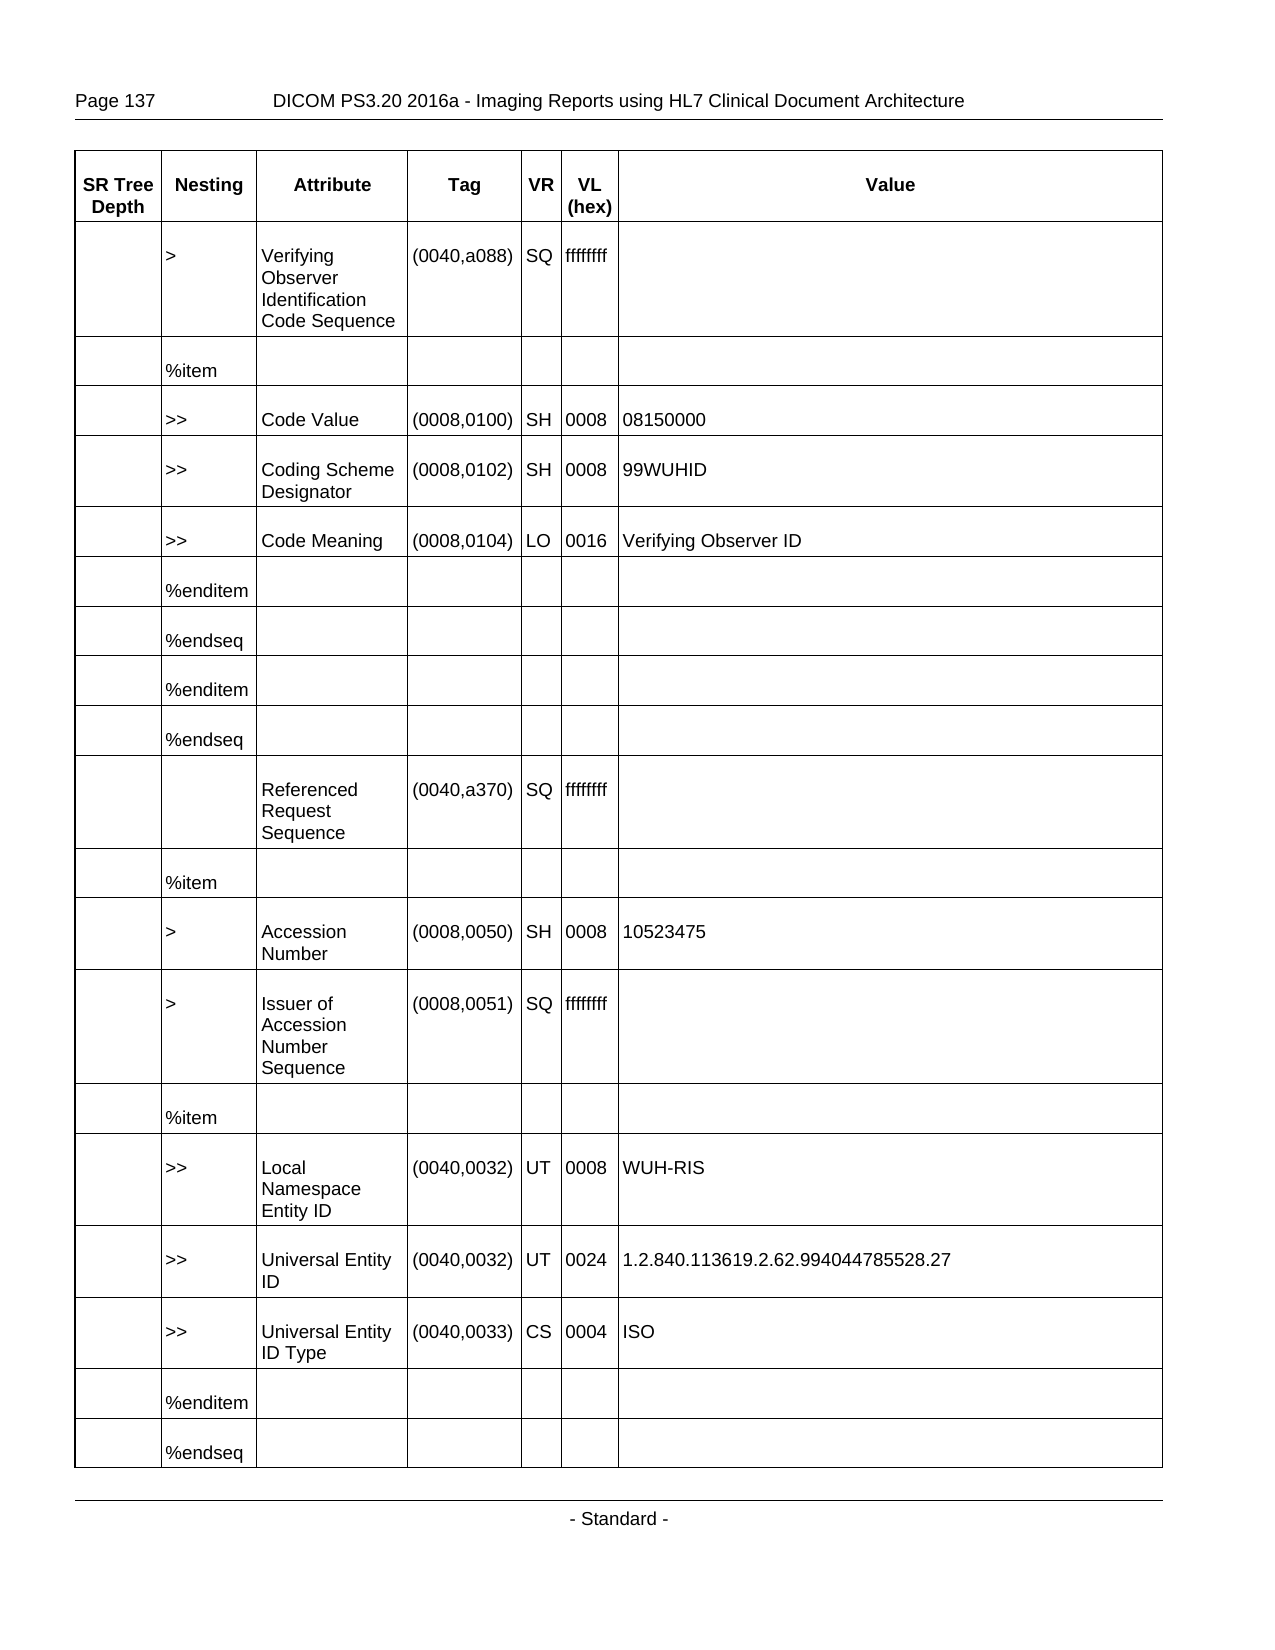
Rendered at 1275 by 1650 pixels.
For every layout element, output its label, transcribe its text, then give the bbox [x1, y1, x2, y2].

table_cell [562, 1084, 618, 1132]
table_cell [562, 706, 618, 755]
table_cell (0040,0032) [408, 1226, 521, 1297]
table_cell (0008,0104) [408, 507, 521, 556]
table_cell %item [162, 1084, 256, 1132]
table_cell %enditem [162, 557, 256, 606]
table_cell [76, 756, 161, 847]
table_cell WUH-RIS [619, 1134, 1162, 1225]
table_cell LO [522, 507, 561, 556]
table_cell [257, 656, 407, 705]
table_cell [562, 337, 618, 385]
table_cell [257, 706, 407, 755]
table_cell [76, 1419, 161, 1467]
table_cell >> [162, 1298, 256, 1368]
table_cell 0004 [562, 1298, 618, 1368]
table_cell SH [522, 436, 561, 506]
table_cell SQ [522, 756, 561, 847]
table_cell > [162, 970, 256, 1083]
table_cell [76, 898, 161, 968]
table_header SR Tree Depth [76, 151, 161, 221]
table_cell (0008,0051) [408, 970, 521, 1083]
table_cell 10523475 [619, 898, 1162, 968]
table_cell [76, 507, 161, 556]
table_cell [408, 656, 521, 705]
table_cell (0008,0100) [408, 386, 521, 435]
table_cell [408, 849, 521, 897]
table_cell UT [522, 1134, 561, 1225]
table_cell [408, 706, 521, 755]
table_cell [76, 386, 161, 435]
table_cell [619, 1369, 1162, 1417]
table_cell %item [162, 849, 256, 897]
table_cell %enditem [162, 656, 256, 705]
table_cell >> [162, 1226, 256, 1297]
table_cell Universal Entity ID Type [257, 1298, 407, 1368]
table_cell 0008 [562, 1134, 618, 1225]
table_cell [619, 1419, 1162, 1467]
table_cell [76, 1369, 161, 1417]
table_cell [408, 557, 521, 606]
table_cell (0008,0050) [408, 898, 521, 968]
table_cell [522, 849, 561, 897]
table_cell 0024 [562, 1226, 618, 1297]
table_cell [562, 1419, 618, 1467]
table_cell 0008 [562, 436, 618, 506]
table_cell Referenced Request Sequence [257, 756, 407, 847]
table_cell [76, 706, 161, 755]
table_cell [257, 337, 407, 385]
table_cell SH [522, 898, 561, 968]
table_cell Verifying Observer Identification Code Sequence [257, 222, 407, 336]
table_cell UT [522, 1226, 561, 1297]
table_cell Accession Number [257, 898, 407, 968]
table_cell [76, 222, 161, 336]
table_cell SH [522, 386, 561, 435]
table_cell > [162, 898, 256, 968]
table_cell [619, 656, 1162, 705]
table_cell (0008,0102) [408, 436, 521, 506]
table_cell >> [162, 386, 256, 435]
table_cell [522, 607, 561, 655]
table_cell %endseq [162, 706, 256, 755]
table_cell (0040,0033) [408, 1298, 521, 1368]
table_cell [619, 222, 1162, 336]
table_cell [522, 656, 561, 705]
table_cell [619, 849, 1162, 897]
table_header Attribute [257, 151, 407, 221]
table_cell >> [162, 1134, 256, 1225]
table_header Nesting [162, 151, 256, 221]
table_cell Coding Scheme Designator [257, 436, 407, 506]
table_cell %item [162, 337, 256, 385]
table_cell SQ [522, 970, 561, 1083]
table_cell [619, 706, 1162, 755]
table_cell [619, 607, 1162, 655]
table_cell [76, 1134, 161, 1225]
table_cell [619, 756, 1162, 847]
table_cell CS [522, 1298, 561, 1368]
table_cell [257, 557, 407, 606]
table_cell [562, 849, 618, 897]
table_header VR [522, 151, 561, 221]
table_cell Verifying Observer ID [619, 507, 1162, 556]
table_cell [162, 756, 256, 847]
table_cell [522, 557, 561, 606]
table_cell 1.2.840.113619.2.62.994044785528.27 [619, 1226, 1162, 1297]
table_cell [76, 1084, 161, 1132]
table_cell [408, 607, 521, 655]
table_cell [257, 1419, 407, 1467]
table_cell SQ [522, 222, 561, 336]
table_cell [76, 656, 161, 705]
table_cell [76, 557, 161, 606]
table_cell 0016 [562, 507, 618, 556]
table_cell [257, 1369, 407, 1417]
table_cell ffffffff [562, 222, 618, 336]
table_cell [522, 706, 561, 755]
table_cell [408, 337, 521, 385]
table_cell %endseq [162, 607, 256, 655]
table_header Value [619, 151, 1162, 221]
table_cell ISO [619, 1298, 1162, 1368]
table_cell [619, 337, 1162, 385]
table_cell 0008 [562, 898, 618, 968]
table_cell [76, 436, 161, 506]
table_cell [522, 337, 561, 385]
table_cell (0040,0032) [408, 1134, 521, 1225]
table_cell [76, 1298, 161, 1368]
table_cell [522, 1369, 561, 1417]
table_cell [408, 1369, 521, 1417]
table_cell [522, 1084, 561, 1132]
table_cell [619, 1084, 1162, 1132]
table_cell >> [162, 507, 256, 556]
table_header Tag [408, 151, 521, 221]
table_cell [76, 607, 161, 655]
table_cell ffffffff [562, 970, 618, 1083]
table_cell [257, 849, 407, 897]
table_cell [76, 849, 161, 897]
table_cell [408, 1084, 521, 1132]
table_cell [562, 1369, 618, 1417]
table_cell [408, 1419, 521, 1467]
table_cell 99WUHID [619, 436, 1162, 506]
table_cell [76, 337, 161, 385]
table_cell [257, 1084, 407, 1132]
table_cell [257, 607, 407, 655]
table_cell [619, 557, 1162, 606]
table_cell Issuer of Accession Number Sequence [257, 970, 407, 1083]
table_cell Local Namespace Entity ID [257, 1134, 407, 1225]
table_cell [619, 970, 1162, 1083]
table_cell [562, 557, 618, 606]
table_cell [562, 656, 618, 705]
table_header VL (hex) [562, 151, 618, 221]
table_cell [76, 970, 161, 1083]
table_cell 08150000 [619, 386, 1162, 435]
table_cell 0008 [562, 386, 618, 435]
table_cell [76, 1226, 161, 1297]
table_cell (0040,a088) [408, 222, 521, 336]
table_cell Universal Entity ID [257, 1226, 407, 1297]
table_cell %endseq [162, 1419, 256, 1467]
table_cell > [162, 222, 256, 336]
table_cell %enditem [162, 1369, 256, 1417]
table_cell [562, 607, 618, 655]
table_cell Code Meaning [257, 507, 407, 556]
table_cell >> [162, 436, 256, 506]
table_cell (0040,a370) [408, 756, 521, 847]
table_cell ffffffff [562, 756, 618, 847]
table_cell Code Value [257, 386, 407, 435]
table_cell [522, 1419, 561, 1467]
